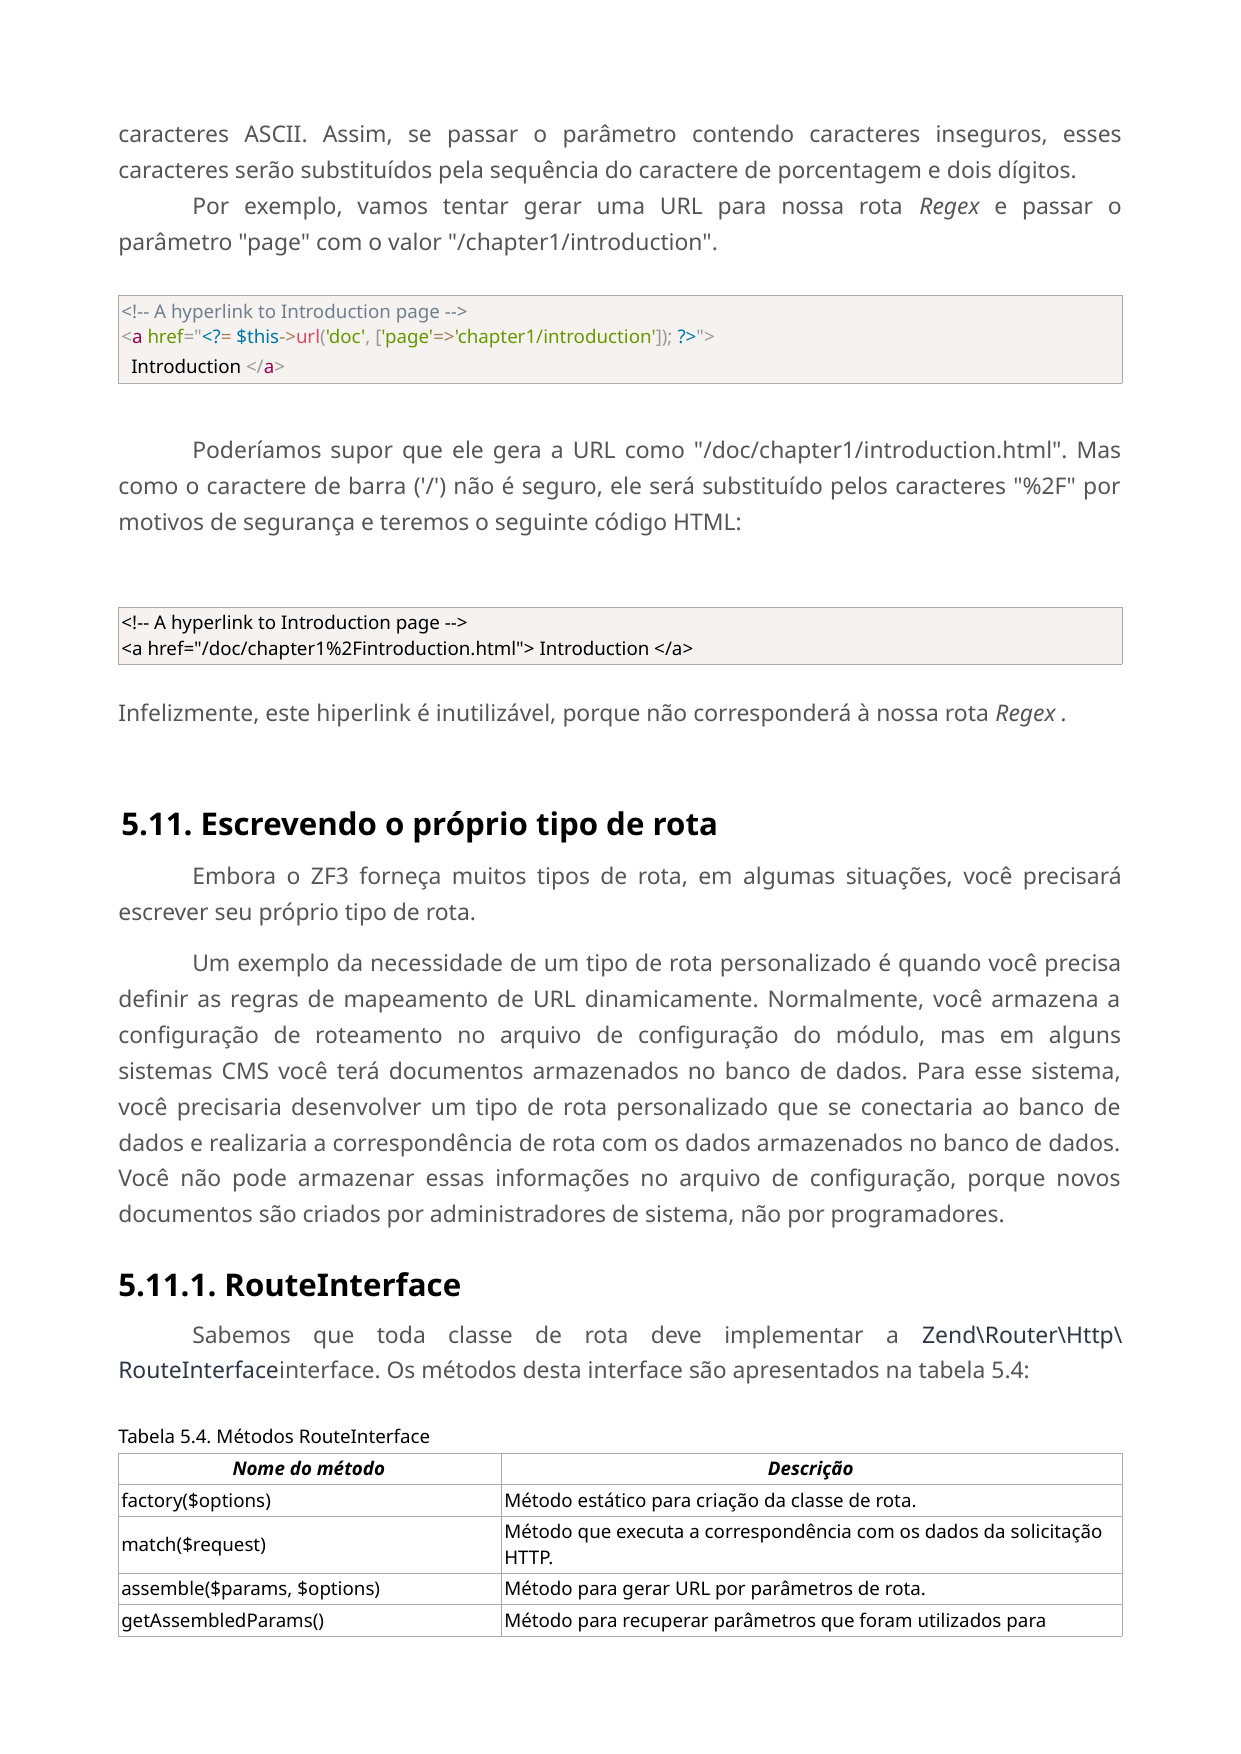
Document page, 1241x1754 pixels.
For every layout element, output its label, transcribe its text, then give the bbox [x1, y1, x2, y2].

table_cell Método para gerar URL por parâmetros de rota. [502, 1574, 1122, 1604]
table_cell Método para recuperar parâmetros que foram utilizados para [502, 1605, 1122, 1636]
text Introduction </a> [119, 346, 1122, 383]
table_cell Método estático para criação da classe de rota. [502, 1485, 1122, 1516]
table_cell factory($options) [119, 1485, 501, 1516]
subtitle 5.11. Escrevendo o próprio tipo de rota [118, 799, 1122, 848]
table_header Nome do método [119, 1454, 501, 1484]
text Infelizmente, este hiperlink é inutilizável, porque não corresponderá à nossa rota Regex . [118, 697, 1122, 728]
subtitle 5.11.1. RouteInterface [118, 1263, 1122, 1306]
text Tabela 5.4. Métodos RouteInterface [118, 1423, 1122, 1449]
text <a href="<?= $this->url('doc', ['page'=>'chapter1/introduction']); ?>"> [119, 320, 1122, 346]
text Poderíamos supor que ele gera a URL como "/doc/chapter1/introduction.html". Mas como o caractere de barra ('/') não é seguro, ele será substituído pelos caracteres "%2F" por motivos de segurança e teremos o seguinte código HTML: [118, 434, 1122, 537]
text Um exemplo da necessidade de um tipo de rota personalizado é quando você precisa definir as regras de mapeamento de URL dinamicamente. Normalmente, você armazena a configuração de roteamento no arquivo de configuração do módulo, mas em alguns sistemas CMS você terá documentos armazenados no banco de dados. Para esse sistema, você precisaria desenvolver um tipo de rota personalizado que se conectaria ao banco de dados e realizaria a correspondência de rota com os dados armazenados no banco de dados. Você não pode armazenar essas informações no arquivo de configuração, porque novos documentos são criados por administradores de sistema, não por programadores. [118, 947, 1122, 1229]
table_cell match($request) [119, 1517, 501, 1573]
text Embora o ZF3 forneça muitos tipos de rota, em algumas situações, você precisará escrever seu próprio tipo de rota. [118, 860, 1122, 927]
table_cell Método que executa a correspondência com os dados da solicitação HTTP. [502, 1517, 1122, 1573]
text <!-- A hyperlink to Introduction page --> [119, 296, 1122, 320]
table_cell assemble($params, $options) [119, 1574, 501, 1604]
text caracteres ASCII. Assim, se passar o parâmetro contendo caracteres inseguros, esses caracteres serão substituídos pela sequência do caractere de porcentagem e dois dígitos. [118, 118, 1122, 185]
text Por exemplo, vamos tentar gerar uma URL para nossa rota Regex e passar o parâmetro "page" com o valor "/chapter1/introduction". [118, 190, 1122, 257]
table_cell getAssembledParams() [119, 1605, 501, 1636]
text <!-- A hyperlink to Introduction page --> [119, 608, 1122, 632]
table_header Descrição [502, 1454, 1122, 1484]
text Sabemos que toda classe de rota deve implementar a Zend\Router\Http\RouteInterfaceinterface. Os métodos desta interface são apresentados na tabela 5.4: [118, 1318, 1122, 1386]
text <a href="/doc/chapter1%2Fintroduction.html"> Introduction </a> [119, 632, 1122, 664]
